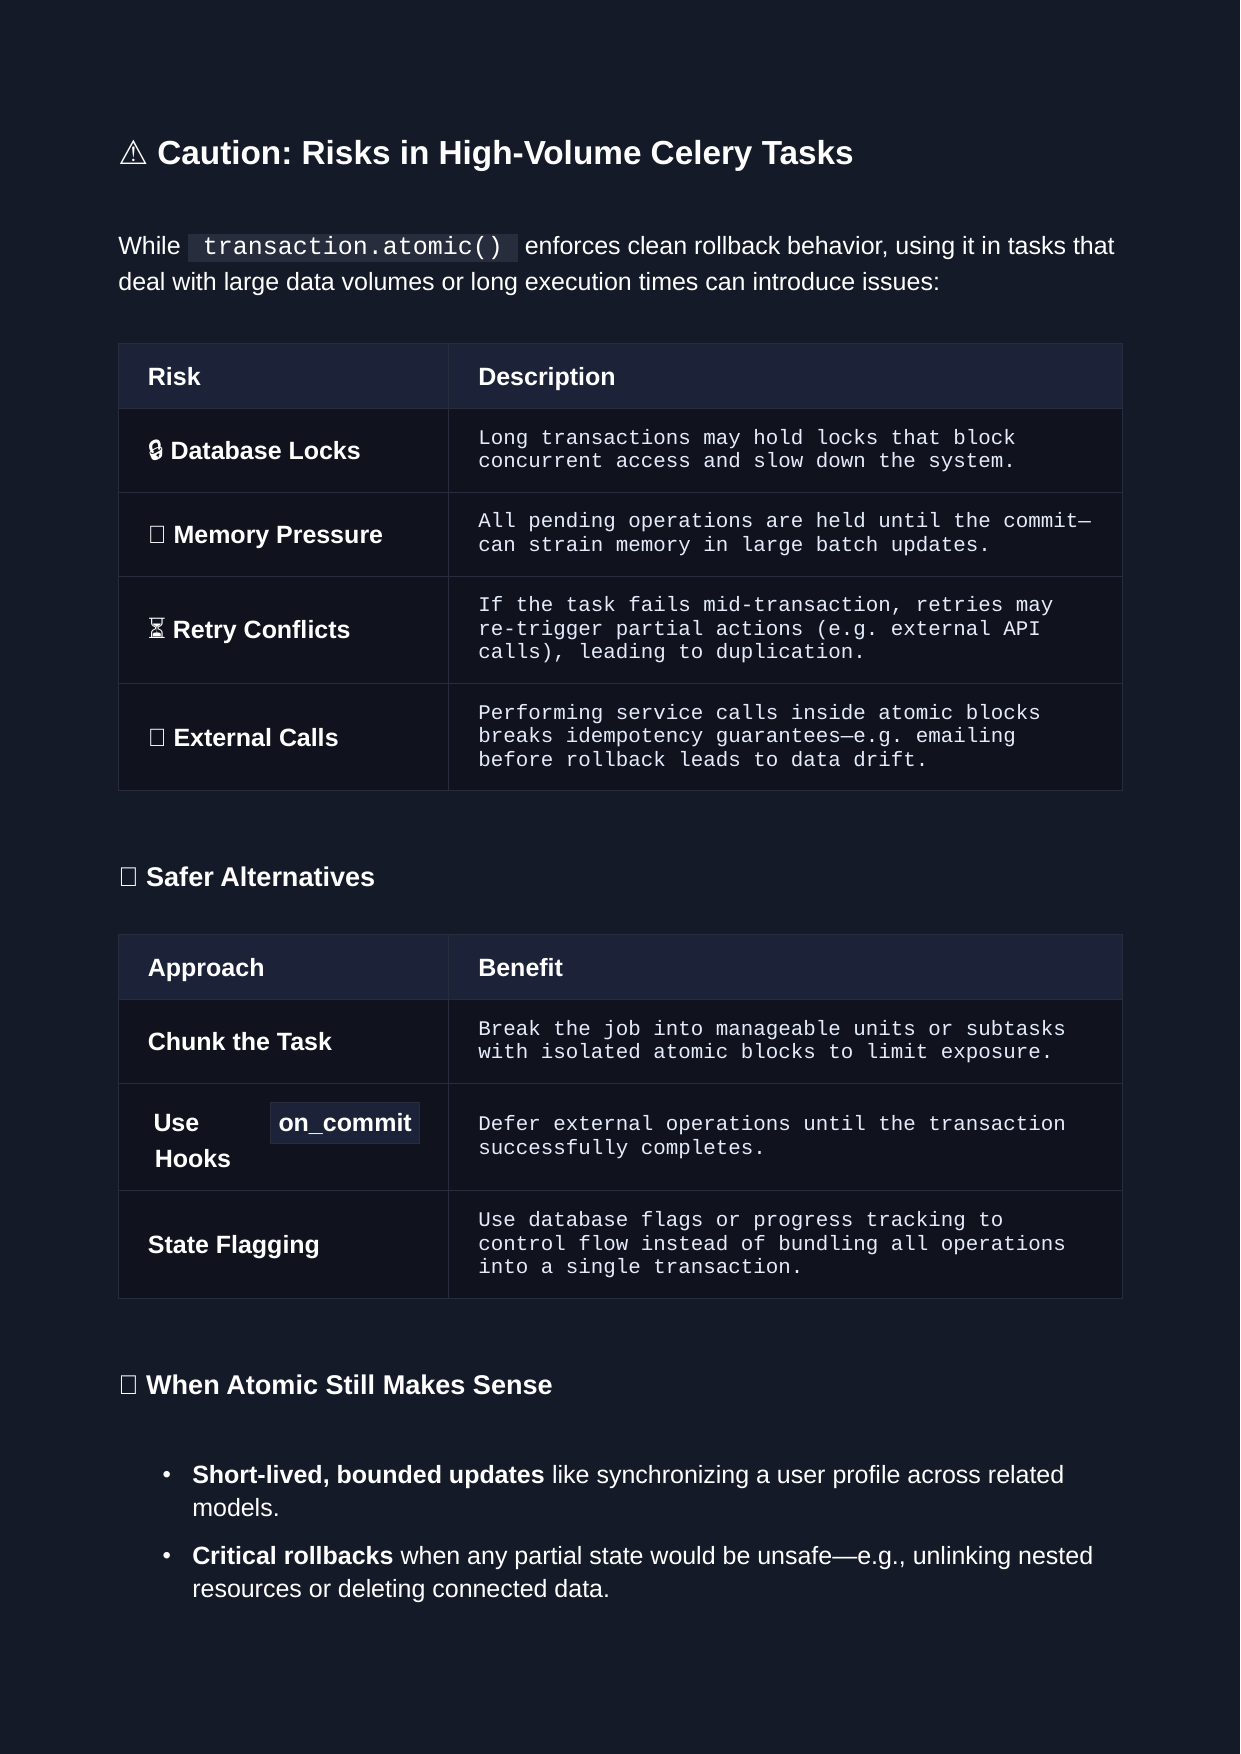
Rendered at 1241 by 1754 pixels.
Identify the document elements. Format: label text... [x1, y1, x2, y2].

table_header Risk [119, 344, 448, 408]
table_cell 🌐 External Calls [119, 684, 448, 790]
table_cell Break the job into manageable units or subtasks with isolated atomic blocks to limit exposure. [449, 1000, 1122, 1083]
table_cell Defer external operations until the transaction successfully completes. [449, 1084, 1122, 1190]
table_cell Hooks [119, 1084, 448, 1190]
subtitle ⚠️ Caution: Risks in High-Volume Celery Tasks [118, 133, 1122, 171]
table_cell Long transactions may hold locks that block concurrent access and slow down the system. [449, 409, 1122, 492]
list Short-lived, bounded updates like synchronizing a user profile across related models. [162, 1460, 1122, 1522]
table_cell State Flagging [119, 1191, 448, 1298]
table_cell If the task fails mid-transaction, retries may re-trigger partial actions (e.g. external API calls), leading to duplication. [449, 577, 1122, 683]
table_cell 🧱 Memory Pressure [119, 493, 448, 576]
table_header Use [148, 1102, 270, 1143]
table_cell Chunk the Task [119, 1000, 448, 1083]
table_cell Use database flags or progress tracking to control flow instead of bundling all operations into a single transaction. [449, 1191, 1122, 1298]
table_header Benefit [449, 935, 1122, 999]
subtitle ✅ Safer Alternatives [118, 861, 1122, 893]
text While transaction.atomic() enforces clean rollback behavior, using it in tasks that deal with large data volumes or long execution times can introduce issues: [118, 231, 1122, 295]
list Critical rollbacks when any partial state would be unsafe—e.g., unlinking nested resources or deleting connected data. [162, 1541, 1122, 1603]
table_cell All pending operations are held until the commit—can strain memory in large batch updates. [449, 493, 1122, 576]
table_cell Performing service calls inside atomic blocks breaks idempotency guarantees—e.g. emailing before rollback leads to data drift. [449, 684, 1122, 790]
table_cell ⏳ Retry Conflicts [119, 577, 448, 683]
subtitle 📌 When Atomic Still Makes Sense [118, 1369, 1122, 1400]
table_header on_commit [271, 1103, 419, 1143]
table_header Approach [119, 935, 448, 999]
table_cell 🔒 Database Locks [119, 409, 448, 492]
table_header Description [449, 344, 1122, 408]
